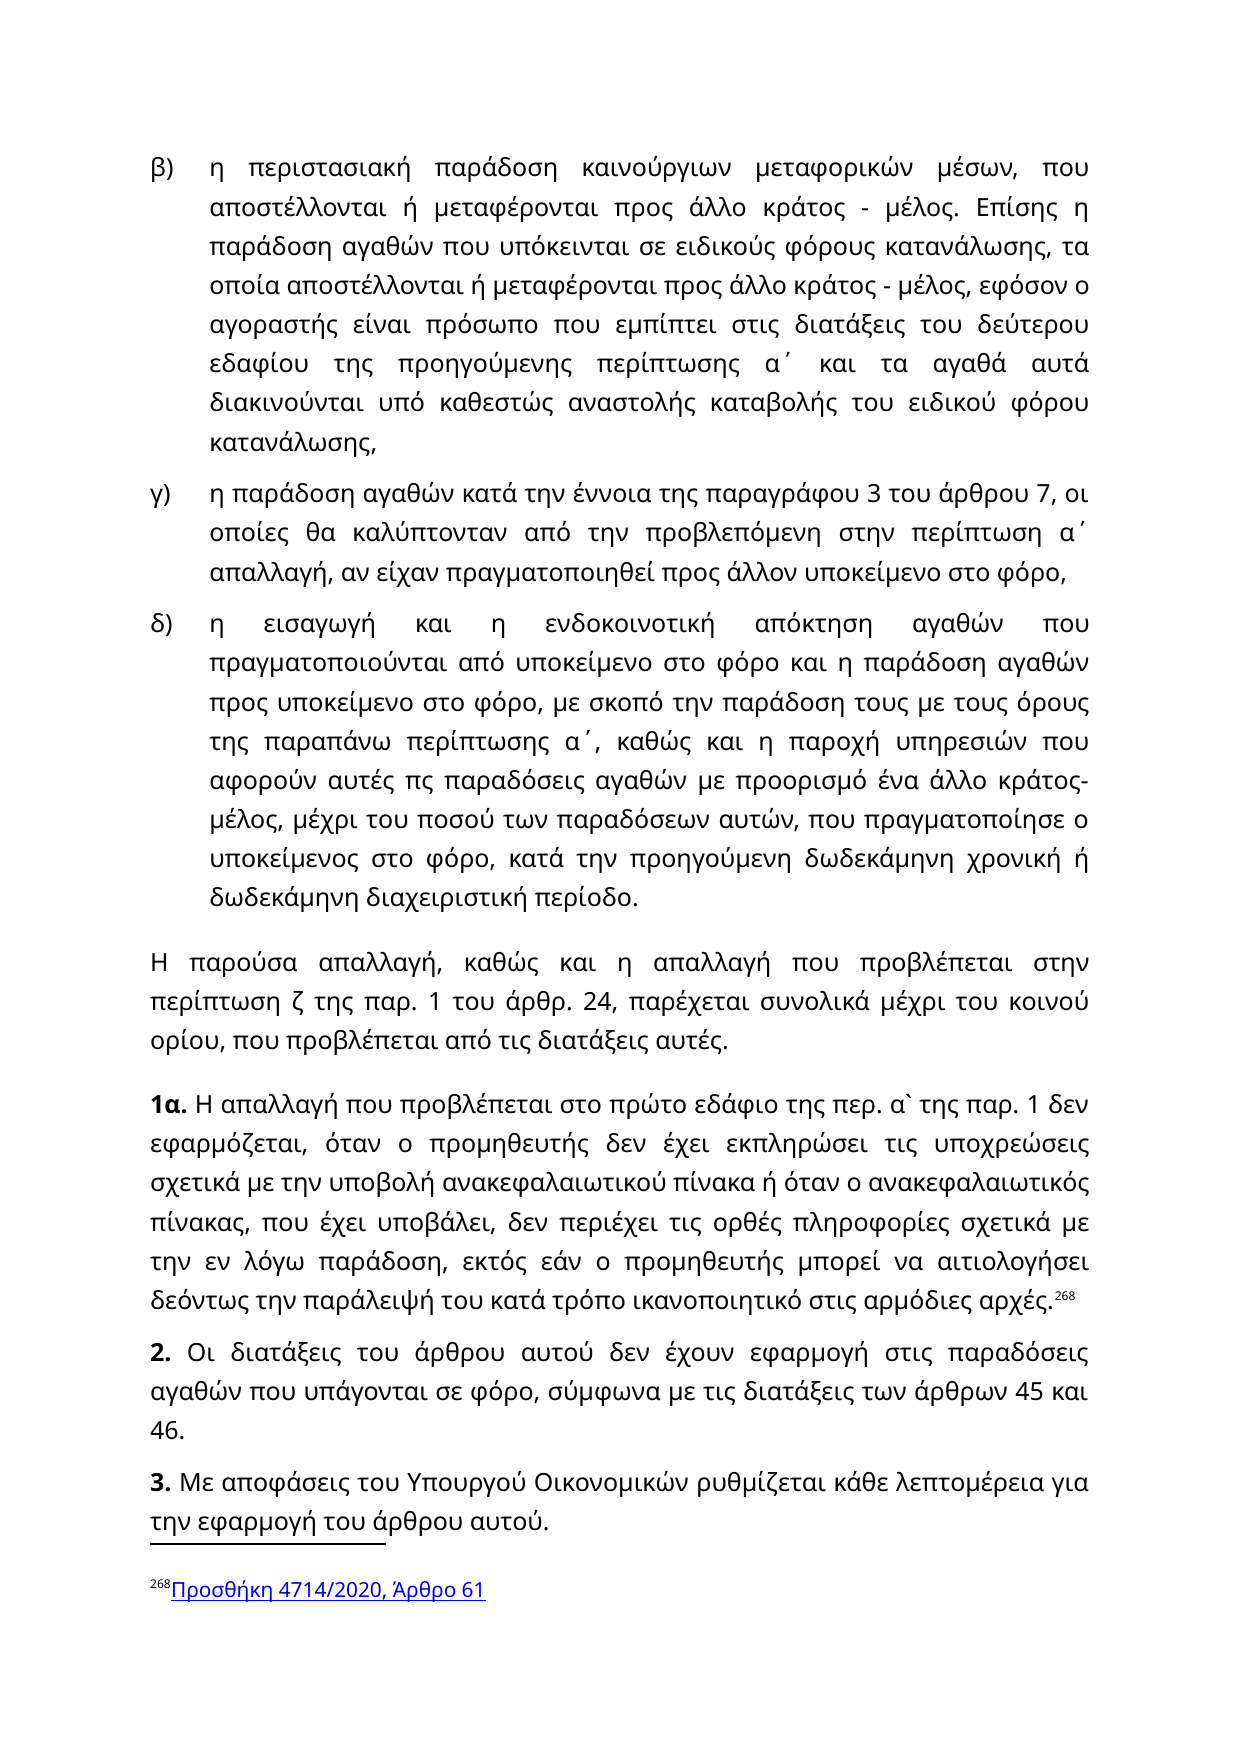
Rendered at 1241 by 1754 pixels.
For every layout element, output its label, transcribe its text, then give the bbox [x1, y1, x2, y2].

list δ) η εισαγωγή και η ενδοκοινοτική απόκτηση αγαθών που πραγματοποιούνται από υποκείμενο στο φόρο και η παράδοση αγαθών προς υποκείμενο στο φόρο, με σκοπό την παράδοση τους με τους όρους της παραπάνω περίπτωσης α΄, καθώς και η παροχή υπηρεσιών που αφορούν αυτές πς παραδόσεις αγαθών με προορισμό ένα άλλο κράτος-μέλος, μέχρι του ποσού των παραδόσεων αυτών, που πραγματοποίησε ο υποκείμενος στο φόρο, κατά την προηγούμενη δωδεκάμηνη χρονική ή δωδεκάμηνη διαχειριστική περίοδο. [150, 606, 1090, 914]
text Προσθήκη 4714/2020, Άρθρο 61 [150, 1576, 1090, 1604]
list β) η περιστασιακή παράδοση καινούργιων μεταφορικών μέσων, που αποστέλλονται ή μεταφέρονται προς άλλο κράτος - μέλος. Επίσης η παράδοση αγαθών που υπόκεινται σε ειδικούς φόρους κατανάλωσης, τα οποία αποστέλλονται ή μεταφέρονται προς άλλο κράτος - μέλος, εφόσον ο αγοραστής είναι πρόσωπο που εμπίπτει στις διατάξεις του δεύτερου εδαφίου της προηγούμενης περίπτωσης α΄ και τα αγαθά αυτά διακινούνται υπό καθεστώς αναστολής καταβολής του ειδικού φόρου κατανάλωσης, [150, 150, 1090, 458]
text 3. Με αποφάσεις του Υπουργού Οικονομικών ρυθμίζεται κάθε λεπτομέρεια για την εφαρμογή του άρθρου αυτού. [150, 1464, 1090, 1537]
text Η παρούσα απαλλαγή, καθώς και η απαλλαγή που προβλέπεται στην περίπτωση ζ της παρ. 1 του άρθρ. 24, παρέχεται συνολικά μέχρι του κοινού ορίου, που προβλέπεται από τις διατάξεις αυτές. [150, 944, 1090, 1057]
text 1α. Η απαλλαγή που προβλέπεται στο πρώτο εδάφιο της περ. α` της παρ. 1 δεν εφαρμόζεται, όταν ο προμηθευτής δεν έχει εκπληρώσει τις υποχρεώσεις σχετικά με την υποβολή ανακεφαλαιωτικού πίνακα ή όταν ο ανακεφαλαιωτικός πίνακας, που έχει υποβάλει, δεν περιέχει τις ορθές πληροφορίες σχετικά με την εν λόγω παράδοση, εκτός εάν ο προμηθευτής μπορεί να αιτιολογήσει δεόντως την παράλειψή του κατά τρόπο ικανοποιητικό στις αρμόδιες αρχές. [150, 1087, 1090, 1317]
list γ) η παράδοση αγαθών κατά την έννοια της παραγράφου 3 του άρθρου 7, οι οποίες θα καλύπτονταν από την προβλεπόμενη στην περίπτωση α΄ απαλλαγή, αν είχαν πραγματοποιηθεί προς άλλον υποκείμενο στο φόρο, [150, 476, 1090, 588]
text 2. Οι διατάξεις του άρθρου αυτού δεν έχουν εφαρμογή στις παραδόσεις αγαθών που υπάγονται σε φόρο, σύμφωνα με τις διατάξεις των άρθρων 45 και 46. [150, 1334, 1090, 1447]
